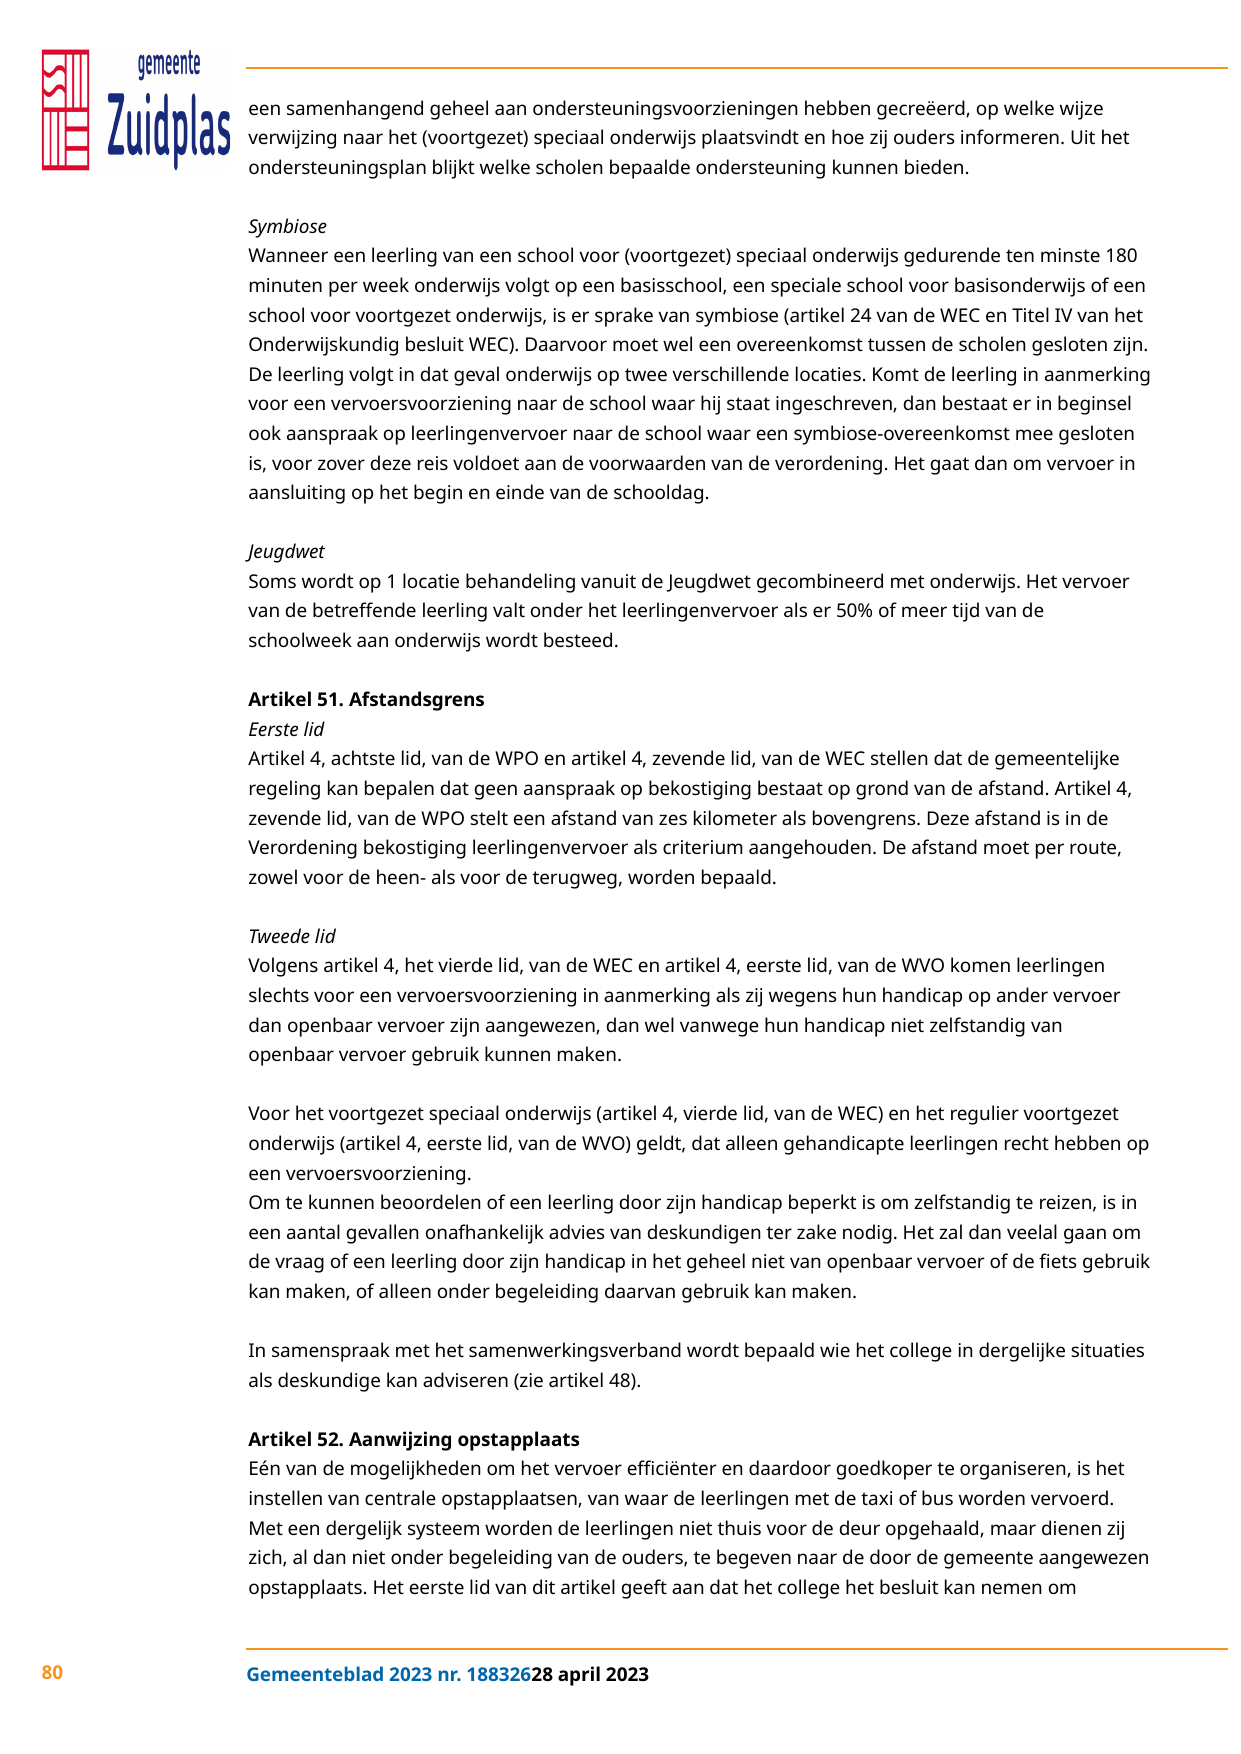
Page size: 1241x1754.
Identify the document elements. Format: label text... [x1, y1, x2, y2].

text Wanneer een leerling van een school voor (voortgezet) speciaal onderwijs gedurende ten minste 180 minuten per week onderwijs volgt op een basisschool, een speciale school voor basisonderwijs of een school voor voortgezet onderwijs, is er sprake van symbiose (artikel 24 van de WEC en Titel IV van het Onderwijskundig besluit WEC). Daarvoor moet wel een overeenkomst tussen de scholen gesloten zijn. De leerling volgt in dat geval onderwijs op twee verschillende locaties. Komt de leerling in aanmerking voor een vervoersvoorziening naar de school waar hij staat ingeschreven, dan bestaat er in beginsel ook aanspraak op leerlingenvervoer naar de school waar een symbiose-overeenkomst mee gesloten is, voor zover deze reis voldoet aan de voorwaarden van de verordening. Het gaat dan om vervoer in aansluiting op het begin en einde van de schooldag. [248, 243, 1152, 505]
text Voor het voortgezet speciaal onderwijs (artikel 4, vierde lid, van de WEC) en het regulier voortgezet onderwijs (artikel 4, eerste lid, van de WVO) geldt, dat alleen gehandicapte leerlingen recht hebben op een vervoersvoorziening. [248, 1101, 1152, 1186]
text Jeugdwet [248, 538, 1152, 564]
text Artikel 51. Afstandsgrens [248, 686, 1152, 712]
text Eerste lid [248, 716, 1152, 742]
text Artikel 4, achtste lid, van de WPO en artikel 4, zevende lid, van de WEC stellen dat de gemeentelijke regeling kan bepalen dat geen aanspraak op bekostiging bestaat op grond van de afstand. Artikel 4, zevende lid, van de WPO stelt een afstand van zes kilometer als bovengrens. Deze afstand is in de Verordening bekostiging leerlingenvervoer als criterium aangehouden. De afstand moet per route, zowel voor de heen- als voor de terugweg, worden bepaald. [248, 746, 1152, 890]
text Eén van de mogelijkheden om het vervoer efficiënter en daardoor goedkoper te organiseren, is het instellen van centrale opstapplaatsen, van waar de leerlingen met de taxi of bus worden vervoerd. Met een dergelijk systeem worden de leerlingen niet thuis voor de deur opgehaald, maar dienen zij zich, al dan niet onder begeleiding van de ouders, te begeven naar de door de gemeente aangewezen opstapplaats. Het eerste lid van dit artikel geeft aan dat het college het besluit kan nemen om [248, 1456, 1152, 1600]
text Symbiose [248, 213, 1152, 239]
text Tweede lid [248, 923, 1152, 949]
text Soms wordt op 1 locatie behandeling vanuit de Jeugdwet gecombineerd met onderwijs. Het vervoer van de betreffende leerling valt onder het leerlingenvervoer als er 50% of meer tijd van de schoolweek aan onderwijs wordt besteed. [248, 568, 1152, 653]
text Volgens artikel 4, het vierde lid, van de WEC en artikel 4, eerste lid, van de WVO komen leerlingen slechts voor een vervoersvoorziening in aanmerking als zij wegens hun handicap op ander vervoer dan openbaar vervoer zijn aangewezen, dan wel vanwege hun handicap niet zelfstandig van openbaar vervoer gebruik kunnen maken. [248, 953, 1152, 1067]
picture [41, 47, 231, 172]
text Artikel 52. Aanwijzing opstapplaats [248, 1426, 1152, 1452]
text Om te kunnen beoordelen of een leerling door zijn handicap beperkt is om zelfstandig te reizen, is in een aantal gevallen onafhankelijk advies van deskundigen ter zake nodig. Het zal dan veelal gaan om de vraag of een leerling door zijn handicap in het geheel niet van openbaar vervoer of de fiets gebruik kan maken, of alleen onder begeleiding daarvan gebruik kan maken. [248, 1189, 1152, 1304]
text een samenhangend geheel aan ondersteuningsvoorzieningen hebben gecreëerd, op welke wijze verwijzing naar het (voortgezet) speciaal onderwijs plaatsvindt en hoe zij ouders informeren. Uit het ondersteuningsplan blijkt welke scholen bepaalde ondersteuning kunnen bieden. [248, 95, 1152, 180]
text In samenspraak met het samenwerkingsverband wordt bepaald wie het college in dergelijke situaties als deskundige kan adviseren (zie artikel 48). [248, 1337, 1152, 1393]
